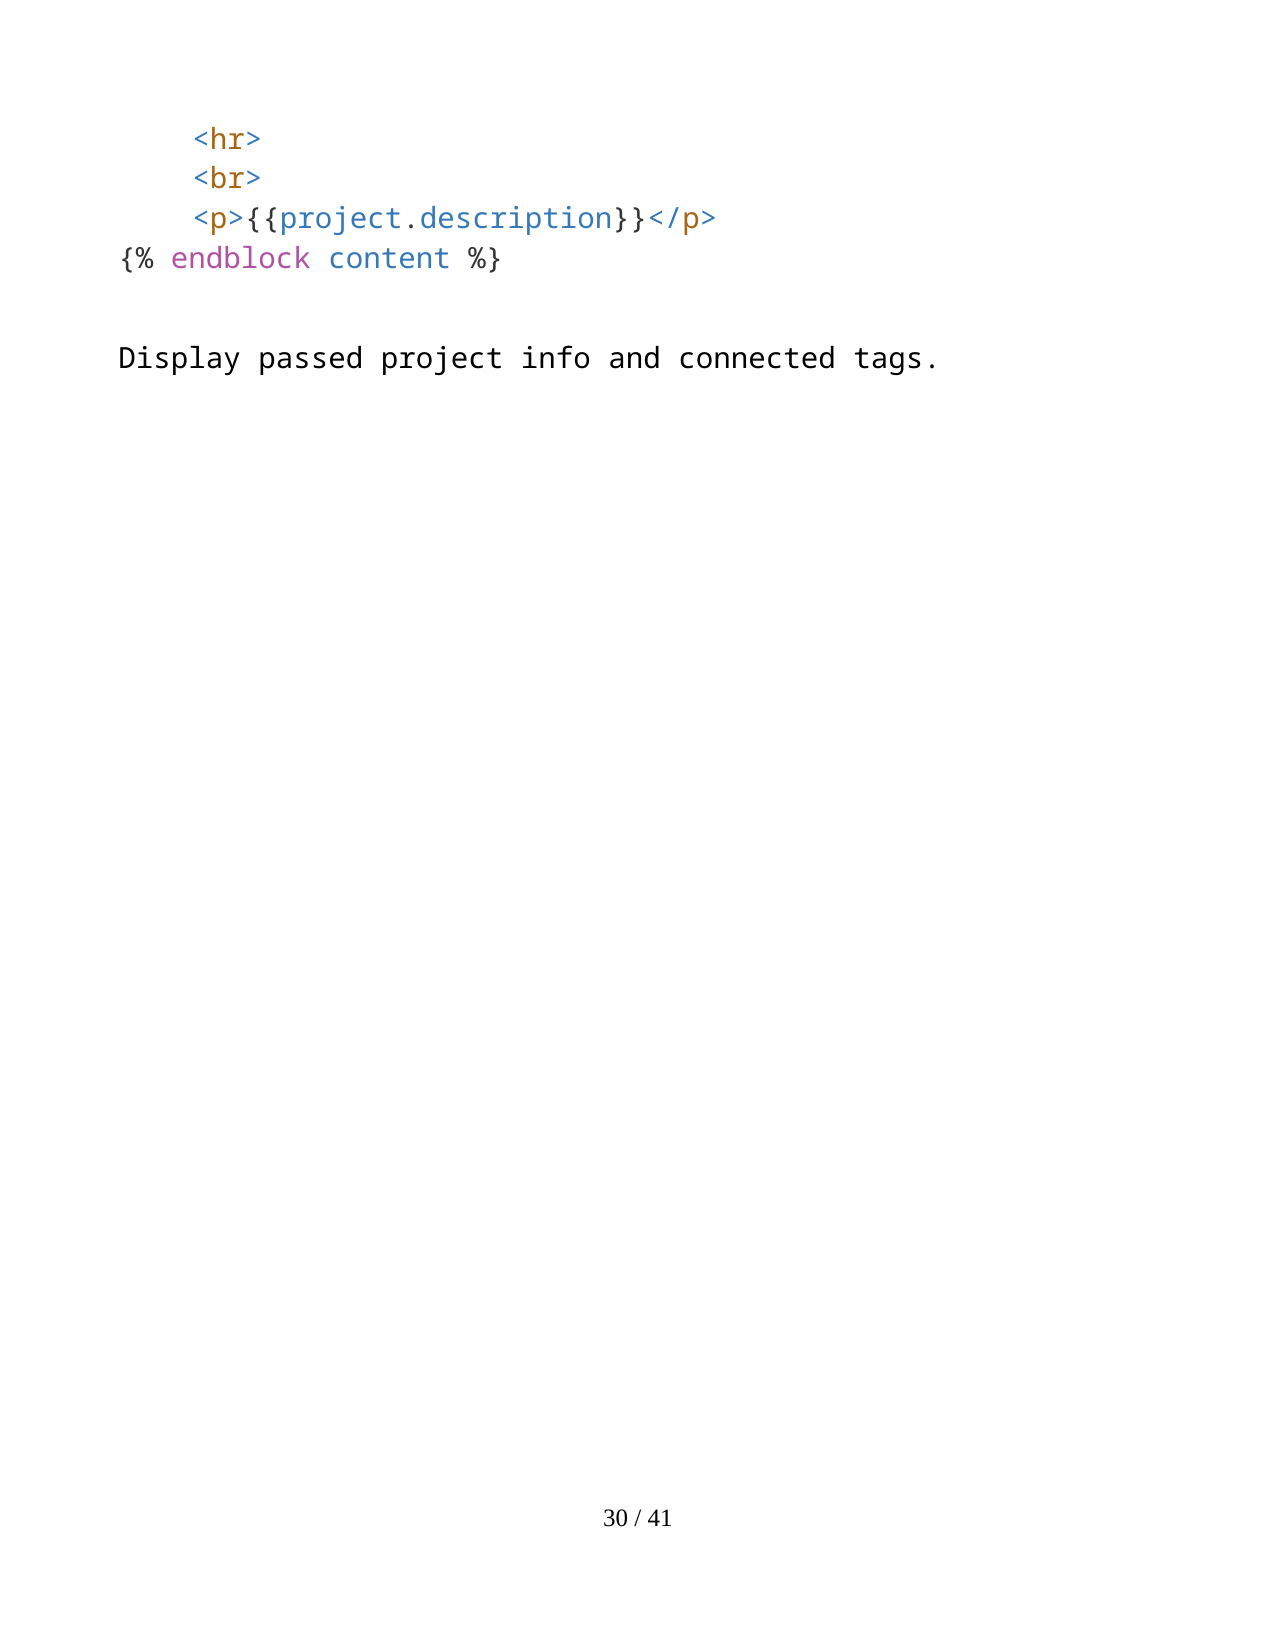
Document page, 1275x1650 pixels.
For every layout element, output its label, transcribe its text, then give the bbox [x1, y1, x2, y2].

text Display passed project info and connected tags. [118, 337, 1157, 377]
text <br> [118, 158, 1157, 197]
text <p>{{project.description}}</p> [118, 197, 1157, 237]
text <hr> [118, 118, 1157, 158]
text {% endblock content %} [118, 237, 1157, 277]
